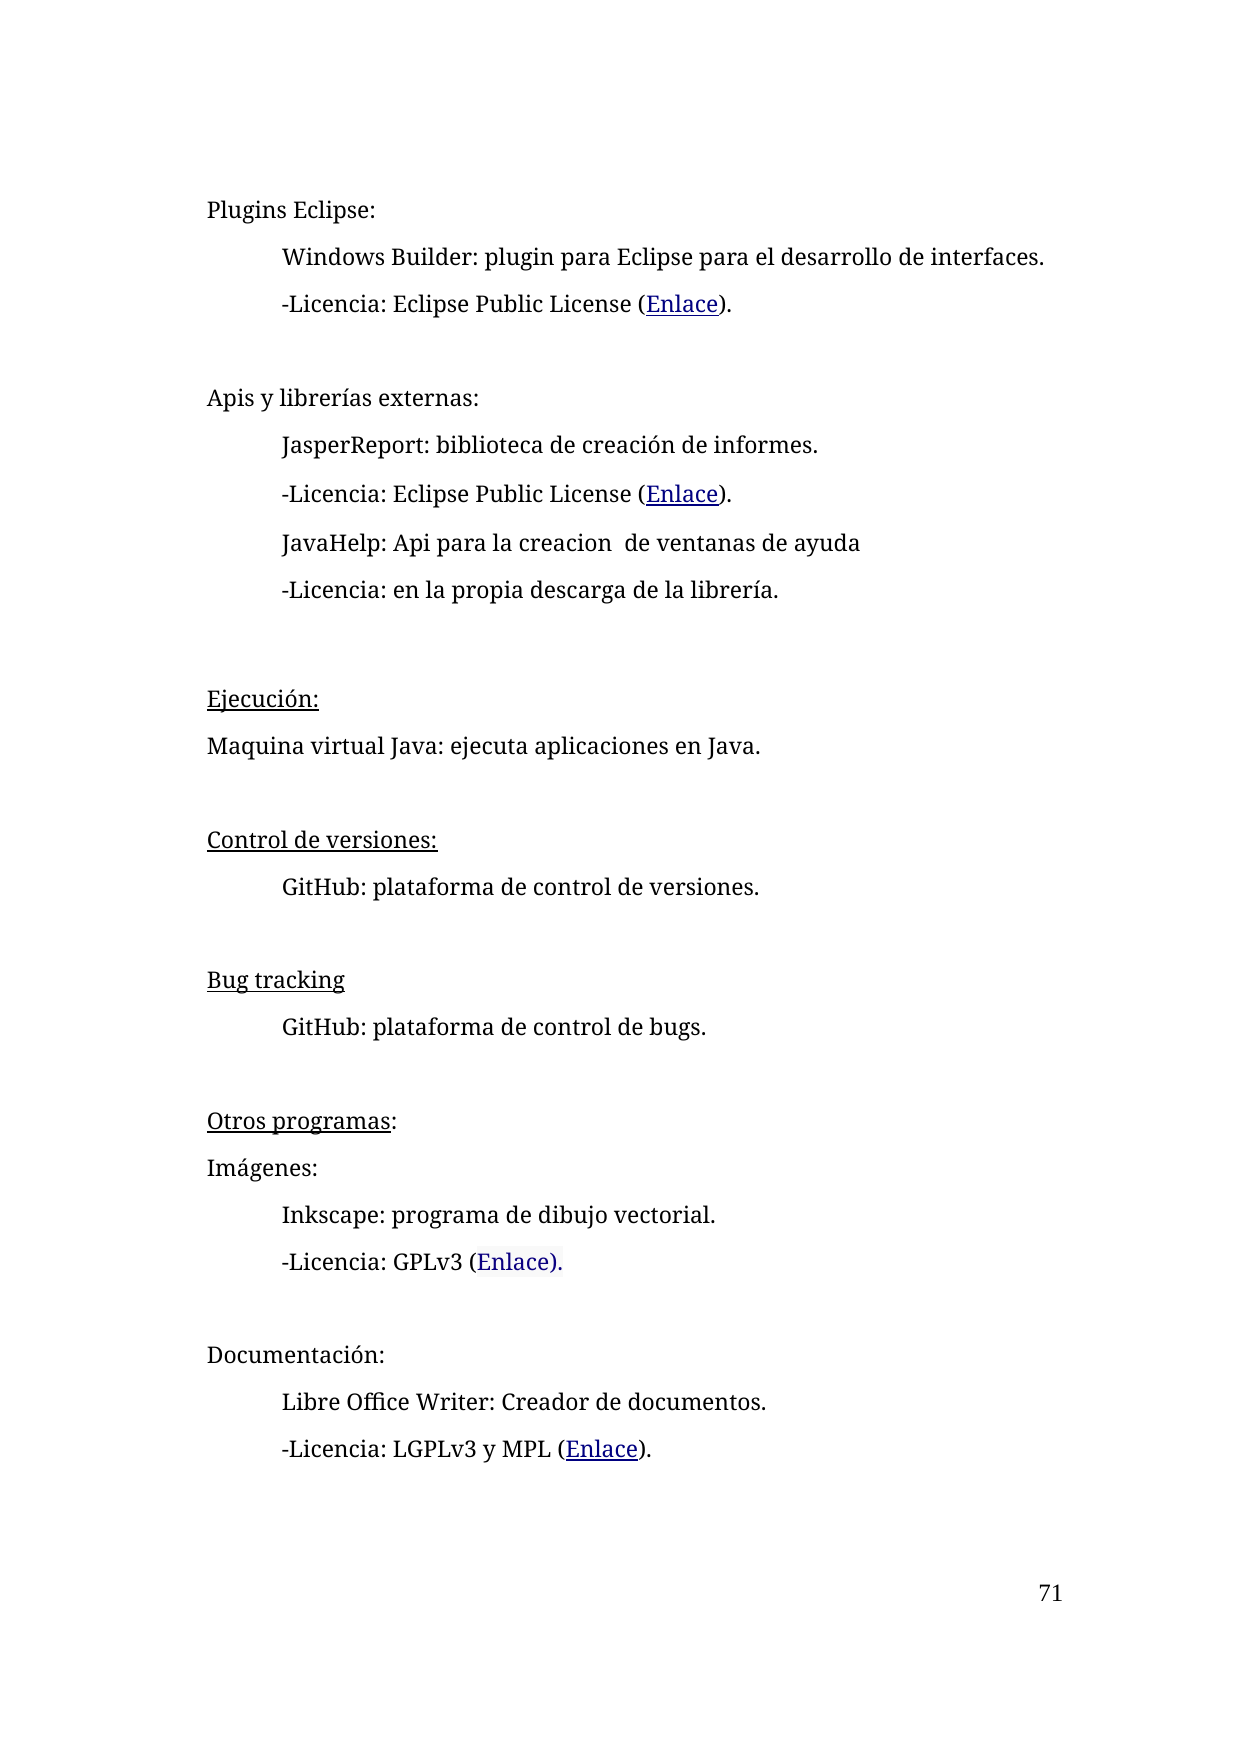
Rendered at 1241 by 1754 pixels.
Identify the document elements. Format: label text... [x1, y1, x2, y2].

text Ejecución: [207, 683, 1063, 714]
text Imágenes: [207, 1152, 1063, 1183]
text Bug tracking [207, 964, 1063, 996]
text Libre Office Writer: Creador de documentos. [207, 1386, 1063, 1417]
text Apis y librerías externas: [207, 382, 1063, 413]
text Documentación: [207, 1339, 1063, 1371]
text Maquina virtual Java: ejecuta aplicaciones en Java. [207, 730, 1063, 761]
text -Licencia: Eclipse Public License (Enlace). [207, 288, 1063, 319]
text Inkscape: programa de dibujo vectorial. [207, 1199, 1063, 1230]
text -Licencia: LGPLv3 y MPL (Enlace). [207, 1433, 1063, 1464]
text Plugins Eclipse: [207, 194, 1063, 226]
text Windows Builder: plugin para Eclipse para el desarrollo de interfaces. [207, 241, 1063, 273]
text Control de versiones: [207, 824, 1063, 855]
text JasperReport: biblioteca de creación de informes. [207, 429, 1063, 460]
text GitHub: plataforma de control de bugs. [207, 1011, 1063, 1042]
text GitHub: plataforma de control de versiones. [207, 871, 1063, 902]
text -Licencia: GPLv3 (Enlace). [207, 1246, 1063, 1277]
text -Licencia: Eclipse Public License (Enlace). [207, 476, 1063, 510]
text JavaHelp: Api para la creacion de ventanas de ayuda [207, 527, 1063, 558]
text -Licencia: en la propia descarga de la librería. [207, 574, 1063, 605]
text Otros programas: [207, 1105, 1063, 1136]
